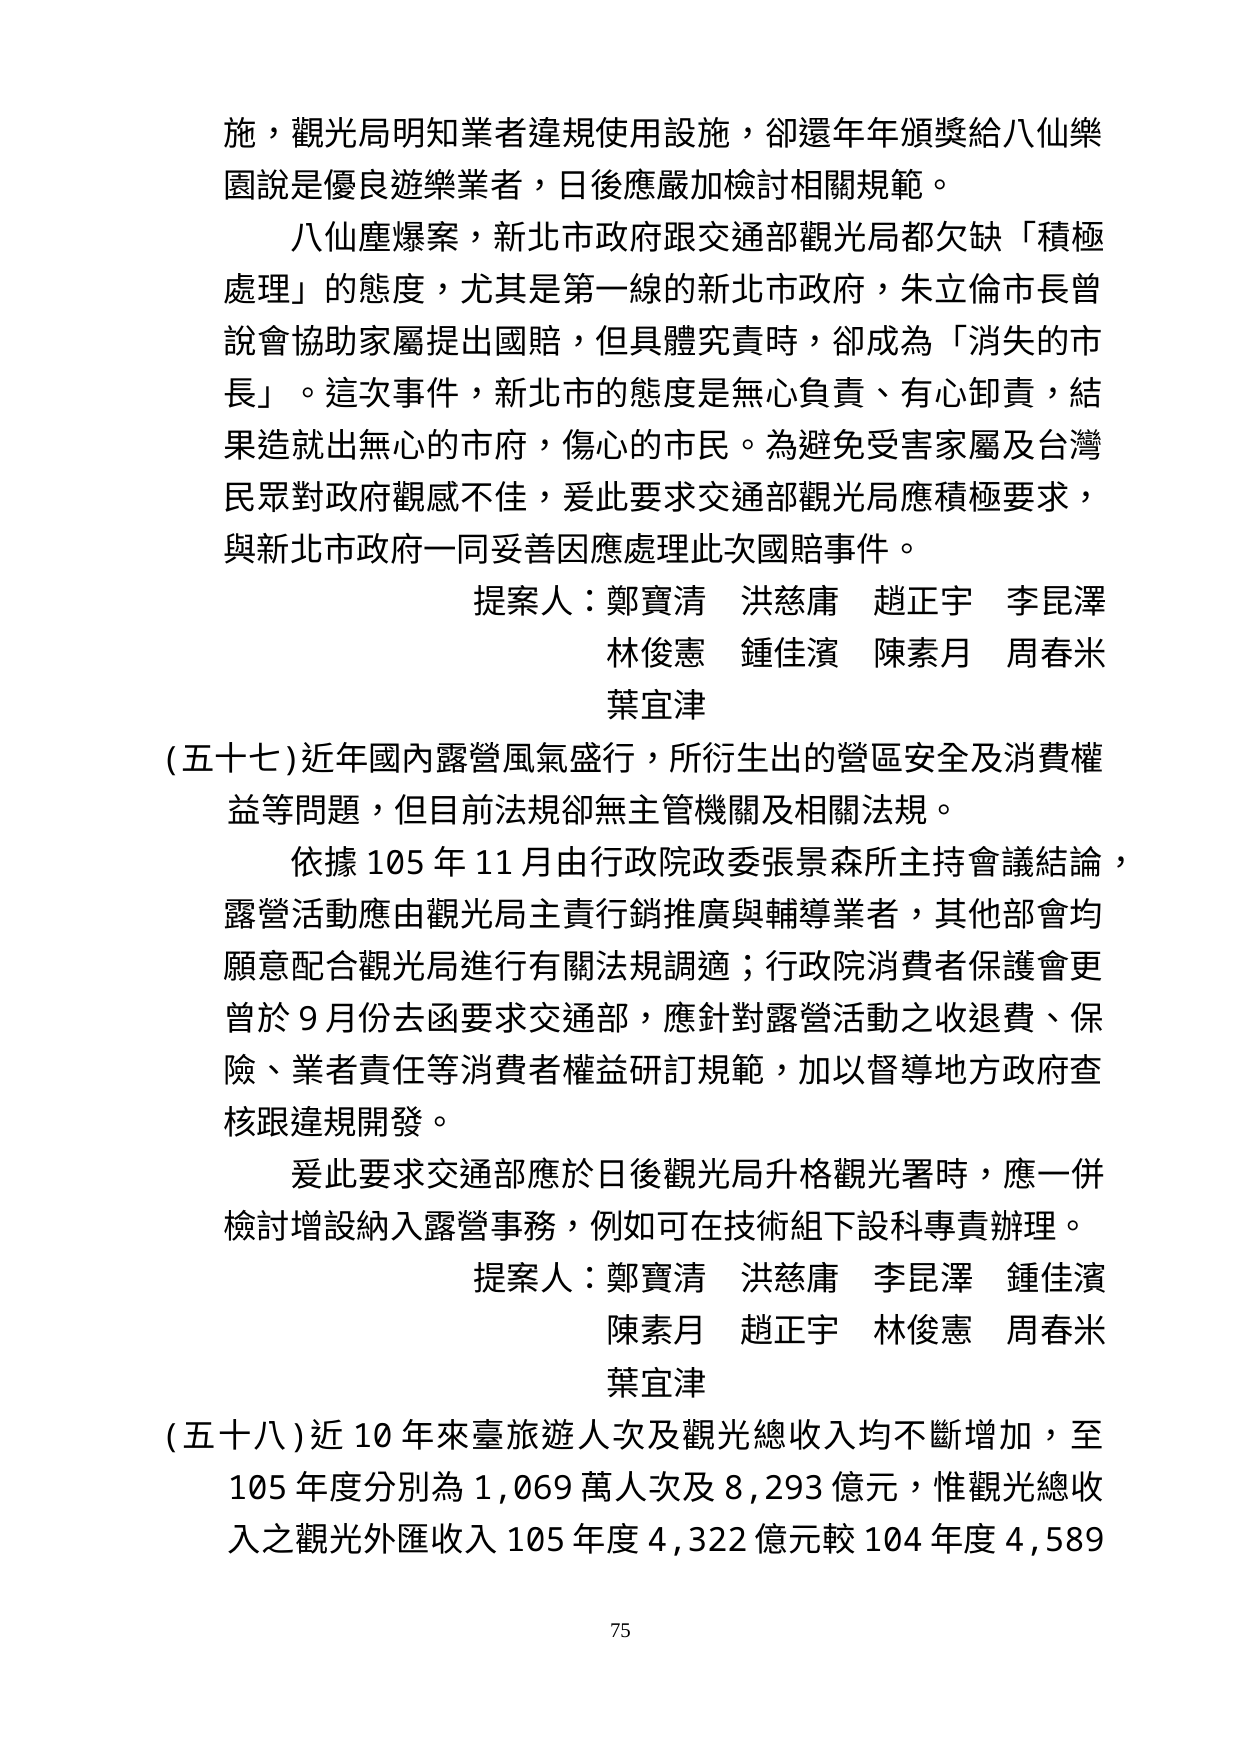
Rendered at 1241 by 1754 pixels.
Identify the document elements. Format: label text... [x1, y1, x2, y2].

text 爰此要求交通部應於日後觀光局升格觀光署時，應一併檢討增設納入露營事務，例如可在技術組下設科專責辦理。 [223, 1145, 1104, 1249]
text 提案人：鄭寶清 洪慈庸 趙正宇 李昆澤 林俊憲 鍾佳濱 陳素月 周春米 葉宜津 [473, 572, 1117, 728]
text (五十七)近年國內露營風氣盛行，所衍生出的營區安全及消費權益等問題，但目前法規卻無主管機關及相關法規。 [161, 728, 1104, 832]
text (五十八)近10年來臺旅遊人次及觀光總收入均不斷增加，至105年度分別為1,069萬人次及8,293億元，惟觀光總收入之觀光外匯收入105年度4,322億元較104年度4,589 [161, 1405, 1104, 1562]
text 依據105年11月由行政院政委張景森所主持會議結論，露營活動應由觀光局主責行銷推廣與輔導業者，其他部會均願意配合觀光局進行有關法規調適；行政院消費者保護會更曾於9月份去函要求交通部，應針對露營活動之收退費、保險、業者責任等消費者權益研訂規範，加以督導地方政府查核跟違規開發。 [223, 832, 1104, 1145]
text 提案人：鄭寶清 洪慈庸 李昆澤 鍾佳濱陳素月 趙正宇 林俊憲 周春米 葉宜津 [473, 1249, 1117, 1405]
text 施，觀光局明知業者違規使用設施，卻還年年頒獎給八仙樂園說是優良遊樂業者，日後應嚴加檢討相關規範。 [223, 103, 1104, 207]
text 八仙塵爆案，新北市政府跟交通部觀光局都欠缺「積極處理」的態度，尤其是第一線的新北市政府，朱立倫市長曾說會協助家屬提出國賠，但具體究責時，卻成為「消失的市長」。這次事件，新北市的態度是無心負責、有心卸責，結果造就出無心的市府，傷心的市民。為避免受害家屬及台灣民眾對政府觀感不佳，爰此要求交通部觀光局應積極要求，與新北市政府一同妥善因應處理此次國賠事件。 [223, 207, 1104, 572]
